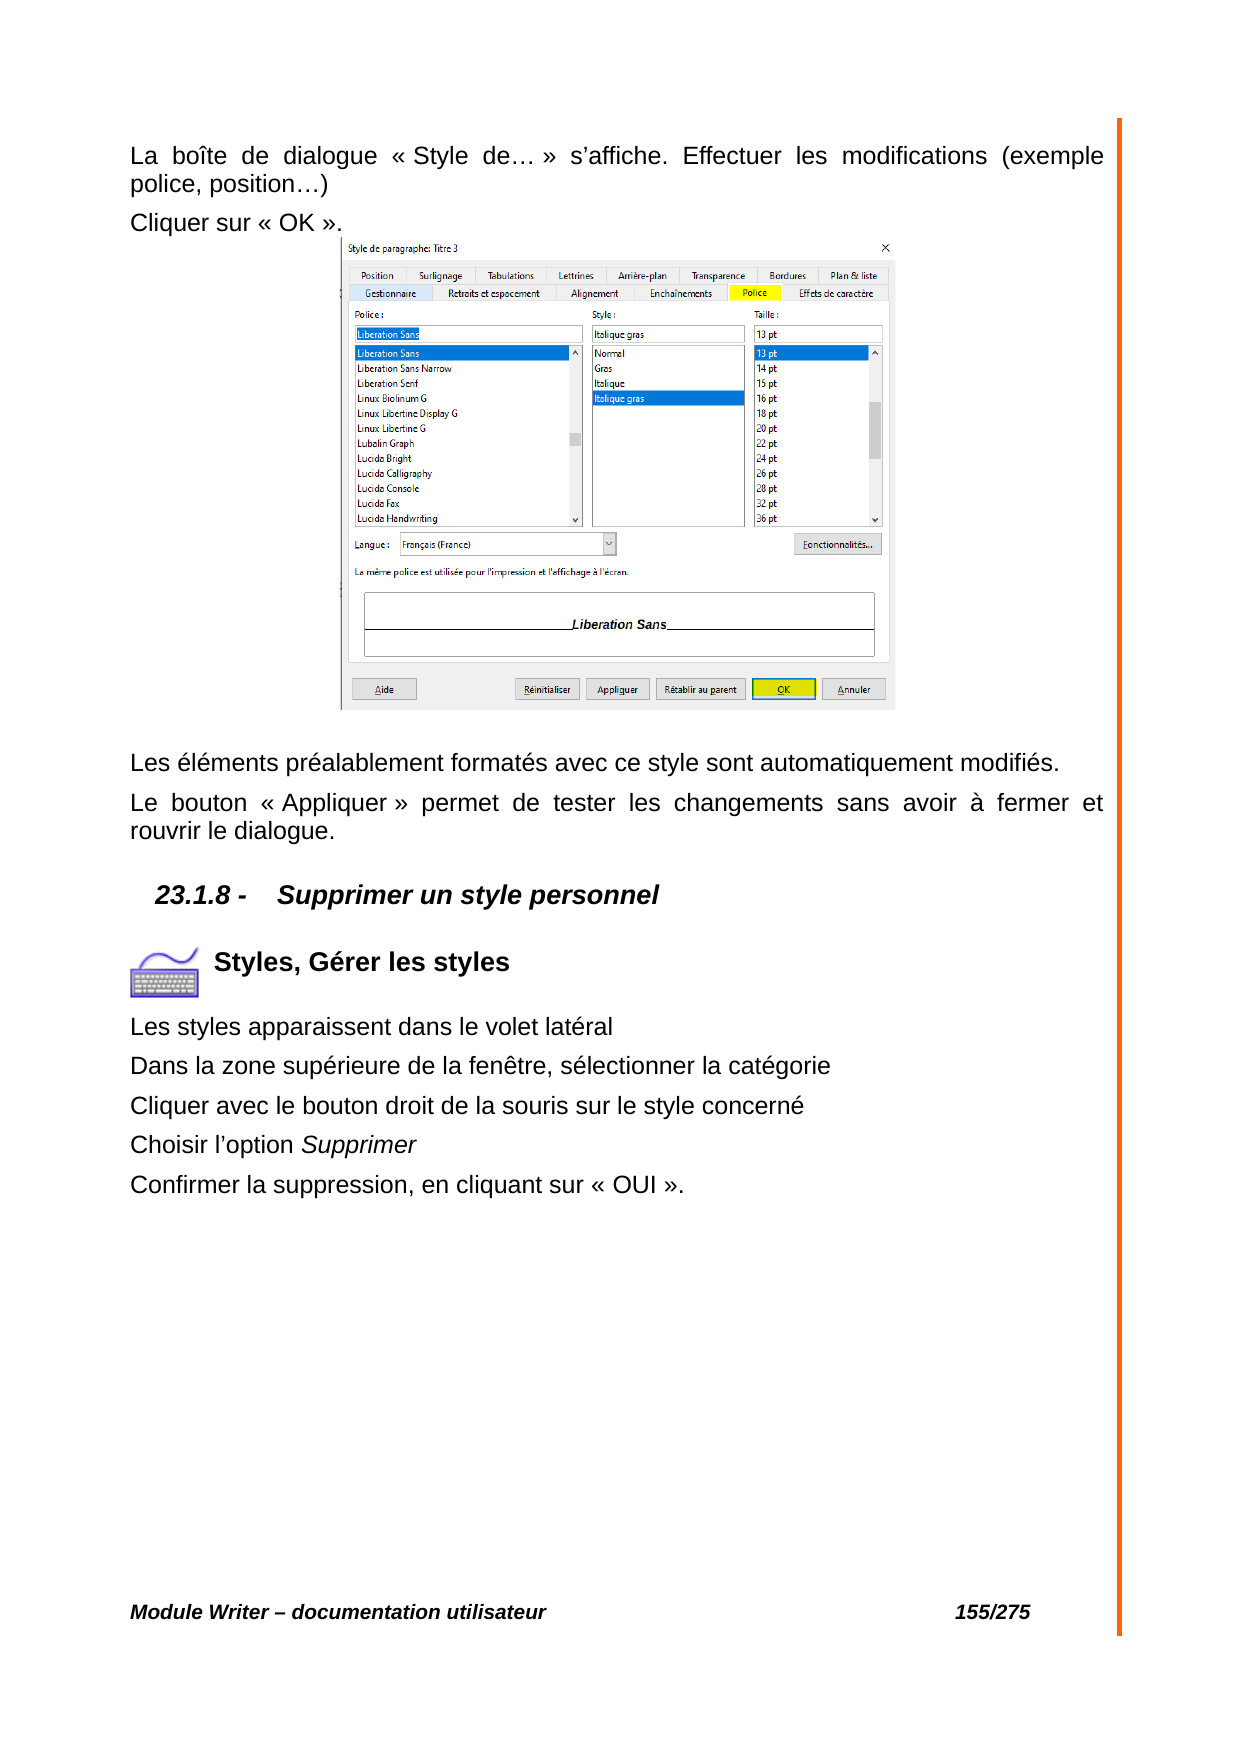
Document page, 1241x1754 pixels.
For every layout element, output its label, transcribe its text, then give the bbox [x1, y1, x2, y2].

subtitle Supprimer un style personnel [155, 880, 1105, 911]
text Cliquer sur « OK ». [130, 209, 1105, 237]
text Confirmer la suppression, en cliquant sur « OUI ». [130, 1171, 1105, 1199]
picture [339, 237, 896, 710]
text Les éléments préalablement formatés avec ce style sont automatiquement modifiés. [130, 749, 1105, 777]
text Cliquer avec le bouton droit de la souris sur le style concerné [130, 1092, 1105, 1119]
picture [126, 936, 202, 1012]
text Styles, Gérer les styles [202, 947, 1105, 977]
text Le bouton « Appliquer » permet de tester les changements sans avoir à fermer et rouvrir le dialogue. [130, 789, 1105, 845]
text Choisir l’option Supprimer [130, 1131, 1105, 1159]
text La boîte de dialogue « Style de… » s’affiche. Effectuer les modifications (exemple police, position…) [130, 142, 1105, 197]
text Les styles apparaissent dans le volet latéral [130, 1012, 1105, 1040]
text Dans la zone supérieure de la fenêtre, sélectionner la catégorie [130, 1052, 1105, 1080]
